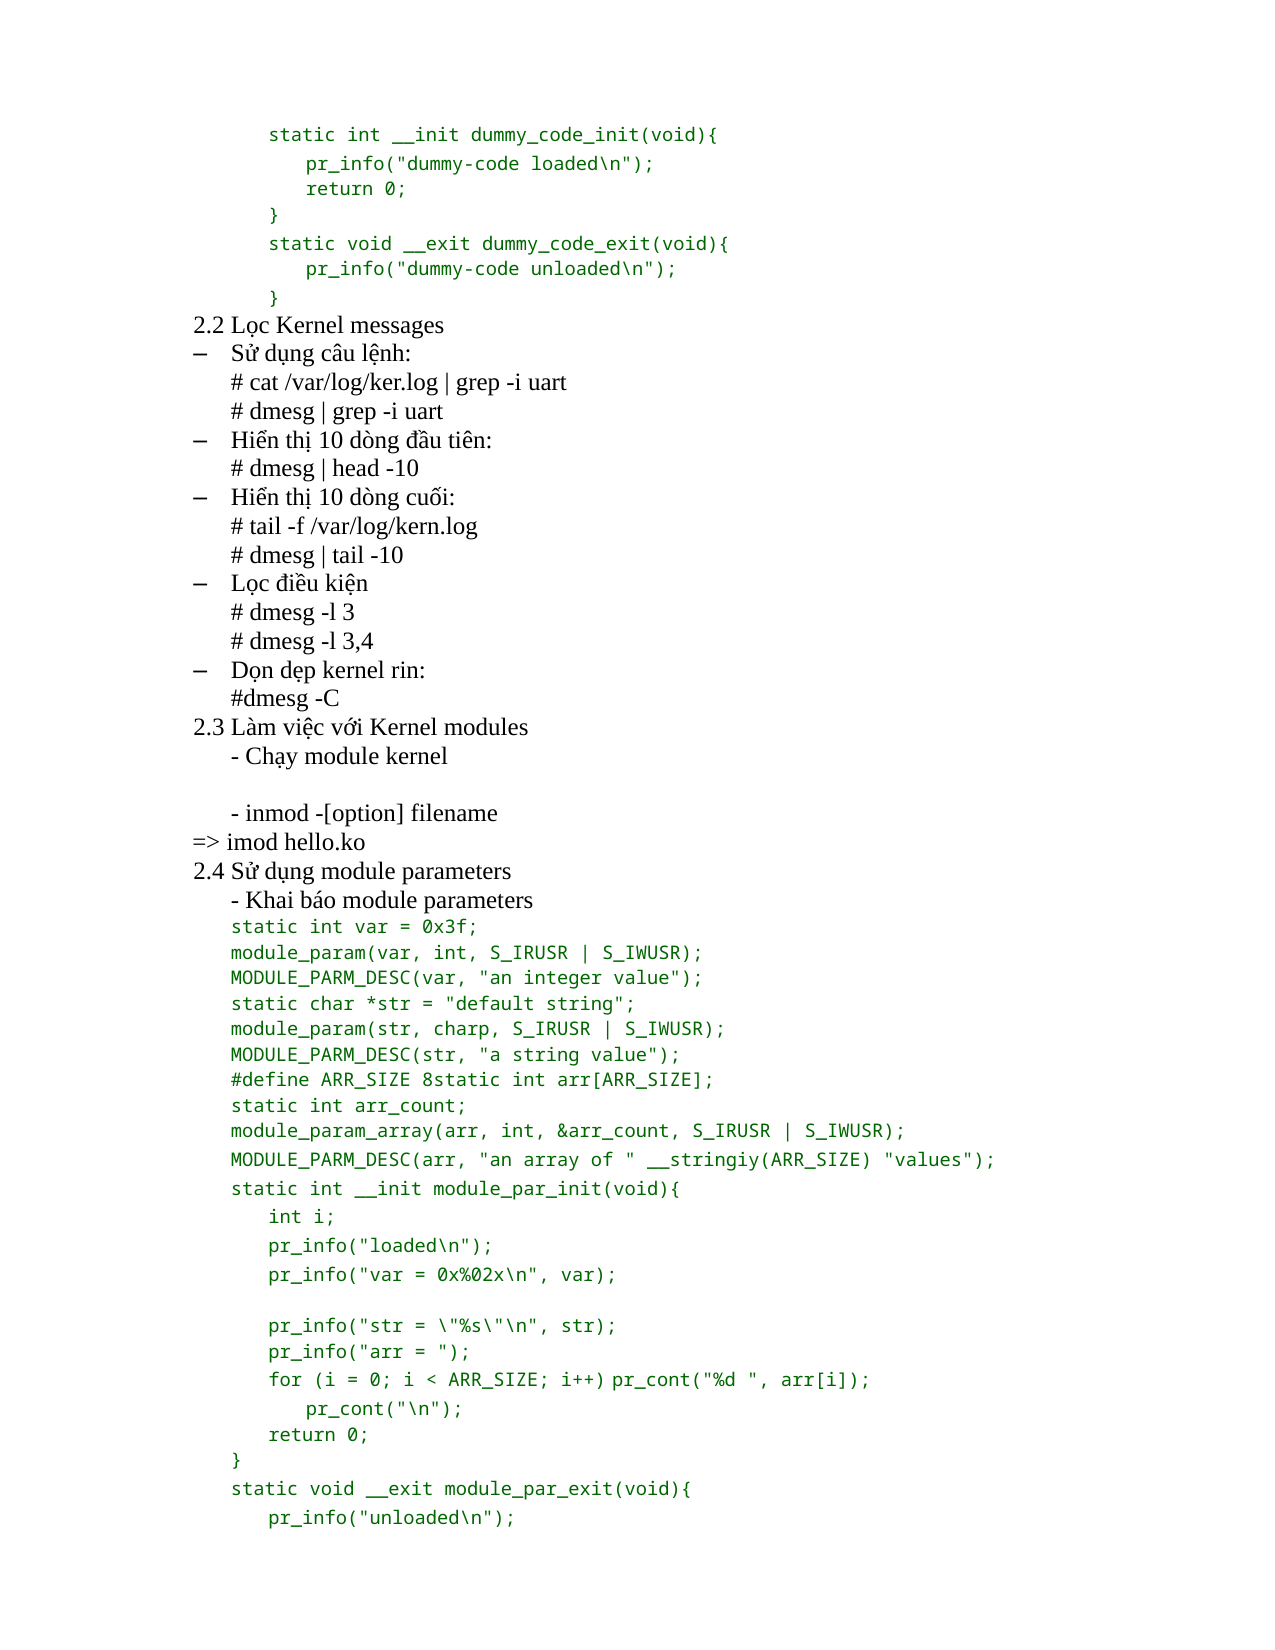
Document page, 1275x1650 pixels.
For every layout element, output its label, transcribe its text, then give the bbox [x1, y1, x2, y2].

list Sử dụng module parameters [193, 856, 1157, 885]
list # dmesg | head -10 [193, 453, 1157, 482]
list Dọn dẹp kernel rin: [193, 655, 1157, 683]
list pr_info("unloaded\n"); [231, 1501, 1157, 1529]
list Hiển thị 10 dòng đầu tiên: [193, 425, 1157, 453]
list module_param(var, int, S_IRUSR | S_IWUSR); [193, 939, 1157, 964]
list pr_info("loaded\n"); [231, 1229, 1157, 1258]
list Làm việc với Kernel modules [193, 712, 1157, 741]
list module_param(str, charp, S_IRUSR | S_IWUSR); [193, 1016, 1157, 1041]
list # dmesg -l 3,4 [193, 626, 1157, 655]
text => imod hello.ko [118, 827, 1157, 856]
list MODULE_PARM_DESC(arr, "an array of " __stringiy(ARR_SIZE) "values"); [193, 1143, 1157, 1172]
list static int var = 0x3f; [193, 913, 1157, 939]
list # dmesg -l 3 [193, 597, 1157, 626]
list # tail -f /var/log/kern.log [193, 511, 1157, 540]
list return 0; [268, 176, 1157, 201]
list pr_info("str = \"%s\"\n", str); [231, 1312, 1157, 1338]
list Lọc Kernel messages [193, 310, 1157, 338]
list Sử dụng câu lệnh: [193, 338, 1157, 367]
list static char *str = "default string"; [193, 990, 1157, 1016]
list - inmod -[option] filename [193, 798, 1157, 827]
list static void __exit dummy_code_exit(void){ [231, 227, 1157, 255]
list module_param_array(arr, int, &arr_count, S_IRUSR | S_IWUSR); [193, 1118, 1157, 1143]
list # dmesg | grep -i uart [193, 396, 1157, 425]
list pr_info("dummy-code loaded\n"); [268, 147, 1157, 176]
list for (i = 0; i < ARR_SIZE; i++) pr_cont("%d ", arr[i]); [231, 1363, 1157, 1392]
list #define ARR_SIZE 8static int arr[ARR_SIZE]; [193, 1067, 1157, 1092]
list Hiển thị 10 dòng cuối: [193, 482, 1157, 511]
list pr_info("var = 0x%02x\n", var); [231, 1258, 1157, 1287]
list static int __init module_par_init(void){ [193, 1172, 1157, 1201]
list #dmesg -C [193, 683, 1157, 712]
list static int __init dummy_code_init(void){ [231, 118, 1157, 147]
list int i; [231, 1201, 1157, 1229]
list - Chạy module kernel [193, 741, 1157, 770]
list return 0; [231, 1421, 1157, 1446]
list MODULE_PARM_DESC(str, "a string value"); [193, 1041, 1157, 1067]
list static void __exit module_par_exit(void){ [193, 1472, 1157, 1501]
list Lọc điều kiện [193, 568, 1157, 597]
list # dmesg | tail -10 [193, 540, 1157, 568]
list } [231, 201, 1157, 227]
list } [231, 281, 1157, 310]
list static int arr_count; [193, 1092, 1157, 1118]
list } [193, 1446, 1157, 1472]
list MODULE_PARM_DESC(var, "an integer value"); [193, 964, 1157, 990]
list pr_cont("\n"); [268, 1392, 1157, 1421]
list # cat /var/log/ker.log | grep -i uart [193, 367, 1157, 396]
list - Khai báo module parameters [193, 885, 1157, 913]
list pr_info("arr = "); [231, 1338, 1157, 1363]
list pr_info("dummy-code unloaded\n"); [268, 255, 1157, 281]
